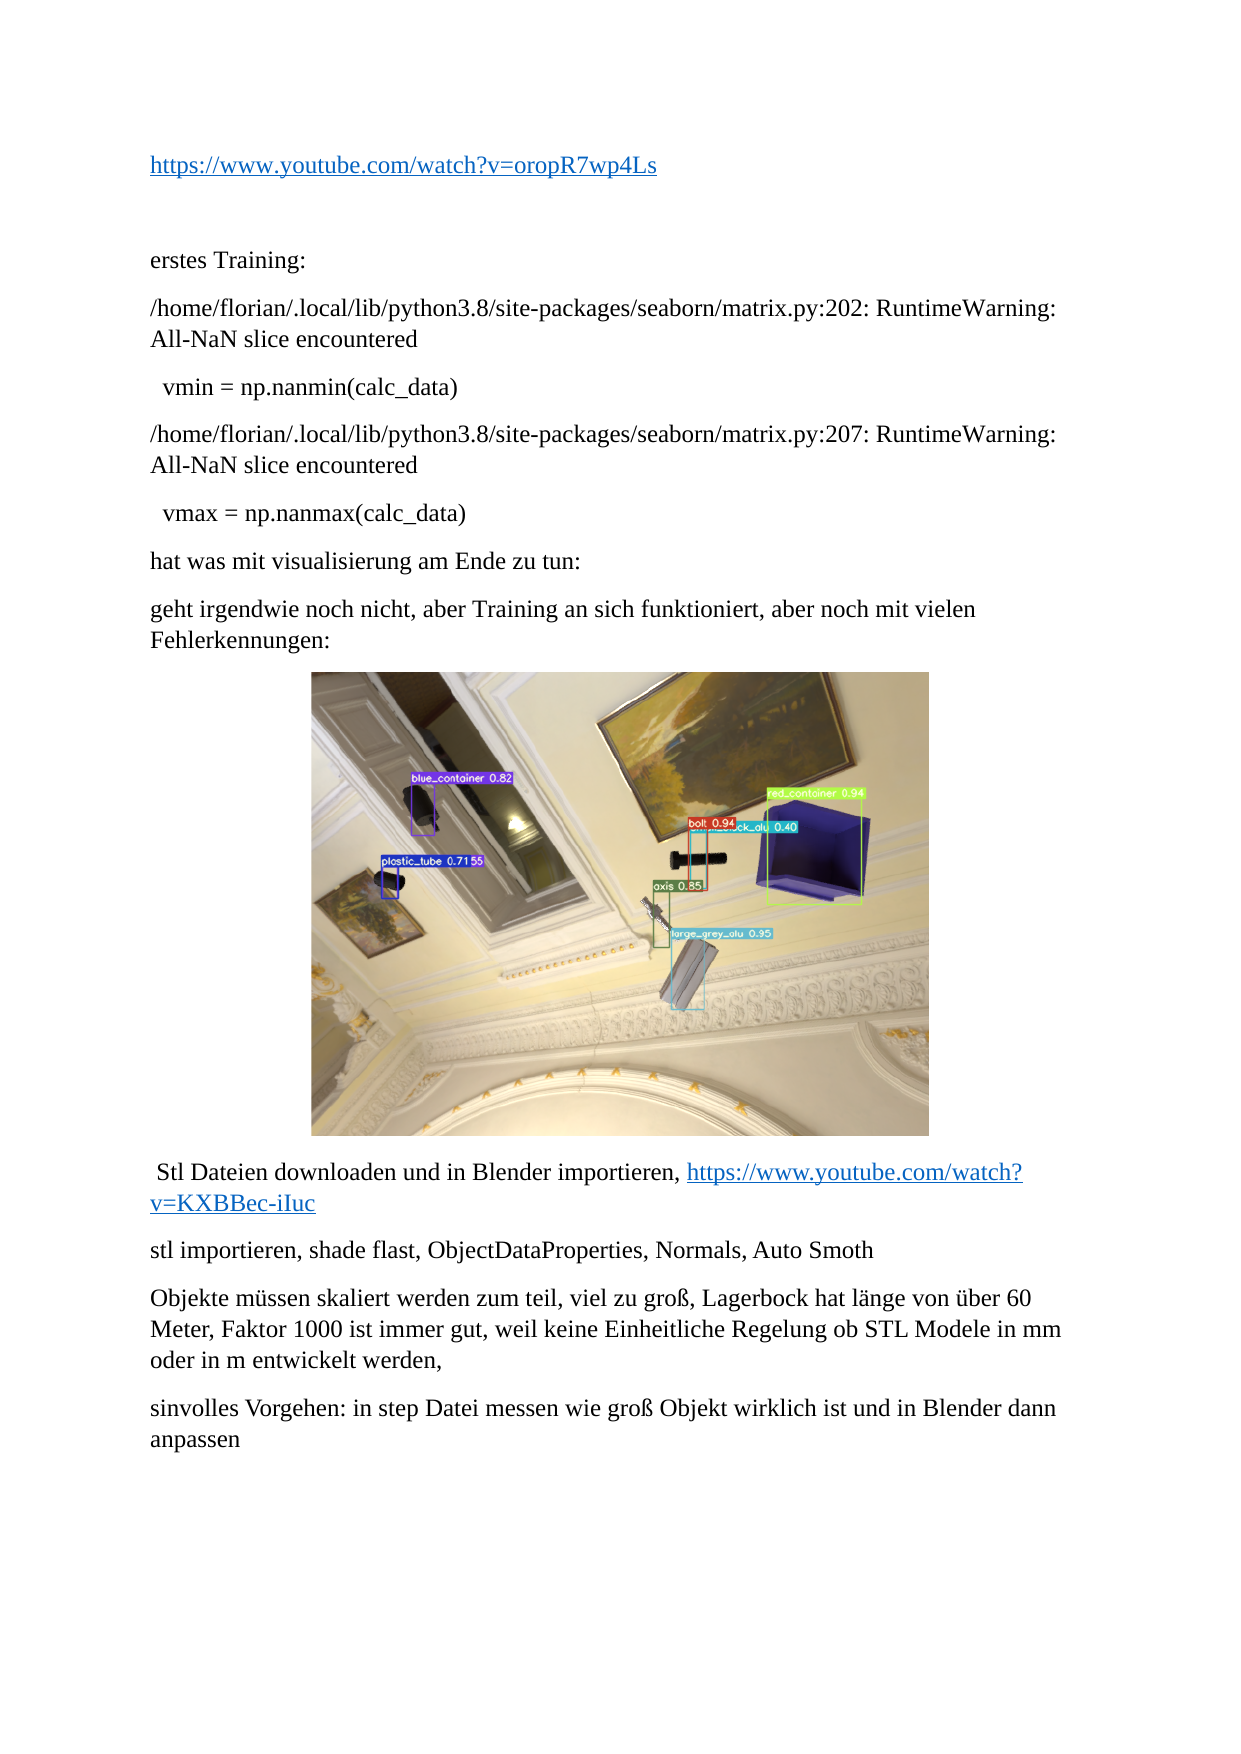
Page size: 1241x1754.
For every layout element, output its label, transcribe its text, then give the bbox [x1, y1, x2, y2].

text /home/florian/.local/lib/python3.8/site-packages/seaborn/matrix.py:202: RuntimeWarning: All-NaN slice encountered [150, 293, 1090, 353]
text stl importieren, shade flast, ObjectDataProperties, Normals, Auto Smoth [150, 1235, 1090, 1264]
text /home/florian/.local/lib/python3.8/site-packages/seaborn/matrix.py:207: RuntimeWarning: All-NaN slice encountered [150, 419, 1090, 479]
text Objekte müssen skaliert werden zum teil, viel zu groß, Lagerbock hat länge von über 60 Meter, Faktor 1000 ist immer gut, weil keine Einheitliche Regelung ob STL Modele in mm oder in m entwickelt werden, [150, 1283, 1090, 1374]
text Stl Dateien downloaden und in Blender importieren, https://www.youtube.com/watch?v=KXBBec-iIuc [150, 1136, 1090, 1216]
text vmax = np.nanmax(calc_data) [150, 498, 1090, 527]
text geht irgendwie noch nicht, aber Training an sich funktioniert, aber noch mit vielen Fehlerkennungen: [150, 594, 1090, 653]
text vmin = np.nanmin(calc_data) [150, 372, 1090, 401]
text https://www.youtube.com/watch?v=oropR7wp4Ls [150, 150, 1090, 179]
text sinvolles Vorgehen: in step Datei messen wie groß Objekt wirklich ist und in Blender dann anpassen [150, 1393, 1090, 1453]
text erstes Training: [150, 245, 1090, 274]
text hat was mit visualisierung am Ende zu tun: [150, 546, 1090, 575]
picture [311, 672, 929, 1136]
